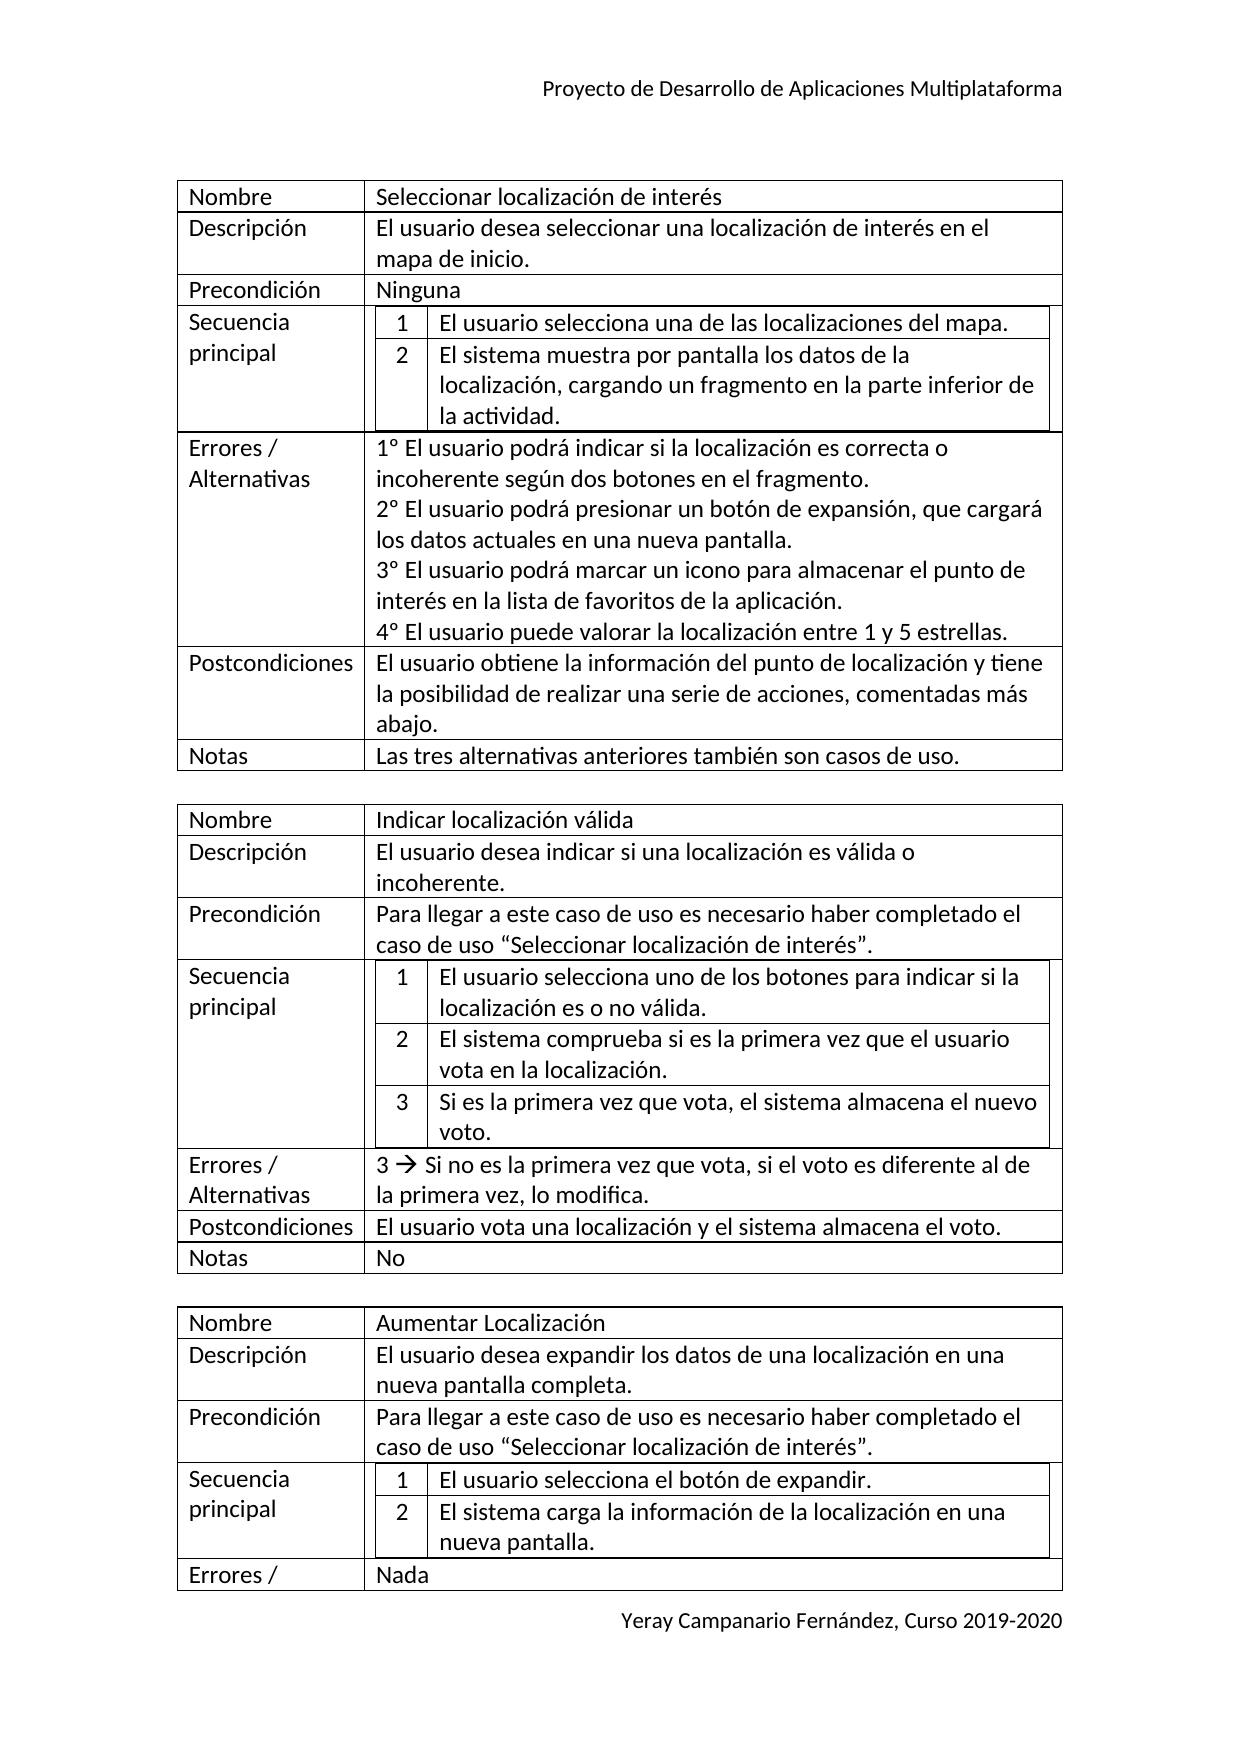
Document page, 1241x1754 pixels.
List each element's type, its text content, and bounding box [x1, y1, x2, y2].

table_cell Errores / Alternativas [178, 1149, 364, 1210]
table_cell El usuario desea expandir los datos de una localización en una nueva pantalla completa. [365, 1339, 1062, 1400]
table_cell El usuario desea indicar si una localización es válida o incoherente. [365, 836, 1062, 897]
table_cell Errores / Alternativas [178, 433, 364, 646]
table_header Nombre [178, 181, 364, 211]
table_cell Para llegar a este caso de uso es necesario haber completado el caso de uso “Seleccionar localización de interés”. [365, 1401, 1062, 1462]
table_header 1 [376, 1464, 427, 1495]
table_cell Precondición [178, 1401, 364, 1462]
table_header Indicar localización válida [365, 805, 1062, 835]
table_cell Ninguna [365, 275, 1062, 305]
table_cell El sistema carga la información de la localización en una nueva pantalla. [428, 1496, 1049, 1557]
table_cell 3 [376, 1086, 427, 1147]
table_cell Notas [178, 1243, 364, 1273]
table_cell 3  Si no es la primera vez que vota, si el voto es diferente al de la primera vez, lo modifica. [365, 1149, 1062, 1210]
table_cell Descripción [178, 836, 364, 897]
table_header Nombre [178, 1308, 364, 1338]
table_cell Si es la primera vez que vota, el sistema almacena el nuevo voto. [428, 1086, 1049, 1147]
table_cell Secuencia principal [178, 306, 364, 431]
table_cell [365, 1463, 375, 1558]
table_header Nombre [178, 805, 364, 835]
table_cell [1050, 960, 1062, 1148]
table_cell Postcondiciones [178, 647, 364, 739]
table_cell Precondición [178, 898, 364, 959]
table_cell El usuario vota una localización y el sistema almacena el voto. [365, 1211, 1062, 1241]
table_cell El sistema comprueba si es la primera vez que el usuario vota en la localización. [428, 1024, 1049, 1084]
table_cell [1050, 306, 1062, 431]
table_cell El usuario obtiene la información del punto de localización y tiene la posibilidad de realizar una serie de acciones, comentadas más abajo. [365, 647, 1062, 739]
table_cell 2 [376, 1024, 427, 1084]
table_header Seleccionar localización de interés [365, 181, 1062, 211]
table_cell 2 [376, 1496, 427, 1557]
table_header El usuario selecciona una de las localizaciones del mapa. [428, 307, 1049, 338]
table_cell [365, 306, 375, 431]
table_cell 1º El usuario podrá indicar si la localización es correcta o incoherente según dos botones en el fragmento. 2º El usuario podrá presionar un botón de expansión, que cargará los datos actuales en una nueva pantalla. 3º El usuario podrá marcar un icono para almacenar el punto de interés en la lista de favoritos de la aplicación. 4º El usuario puede valorar la localización entre 1 y 5 estrellas. [365, 433, 1062, 646]
table_cell Secuencia principal [178, 1463, 364, 1558]
table_cell Secuencia principal [178, 960, 364, 1148]
table_header 1 [376, 307, 427, 338]
table_cell Para llegar a este caso de uso es necesario haber completado el caso de uso “Seleccionar localización de interés”. [365, 898, 1062, 959]
table_cell [1050, 1463, 1062, 1558]
table_cell No [365, 1243, 1062, 1273]
table_header El usuario selecciona uno de los botones para indicar si la localización es o no válida. [428, 961, 1049, 1022]
table_cell Las tres alternativas anteriores también son casos de uso. [365, 740, 1062, 770]
table_cell Nada [365, 1559, 1062, 1589]
table_cell Postcondiciones [178, 1211, 364, 1241]
table_cell 2 [376, 339, 427, 430]
table_cell Descripción [178, 1339, 364, 1400]
table_cell El usuario desea seleccionar una localización de interés en el mapa de inicio. [365, 213, 1062, 273]
table_header 1 [376, 961, 427, 1022]
table_cell Descripción [178, 213, 364, 273]
table_cell Precondición [178, 275, 364, 305]
table_cell Notas [178, 740, 364, 770]
table_cell Errores / [178, 1559, 364, 1589]
table_cell El sistema muestra por pantalla los datos de la localización, cargando un fragmento en la parte inferior de la actividad. [428, 339, 1049, 430]
table_cell [365, 960, 375, 1148]
table_header El usuario selecciona el botón de expandir. [428, 1464, 1049, 1495]
table_header Aumentar Localización [365, 1308, 1062, 1338]
